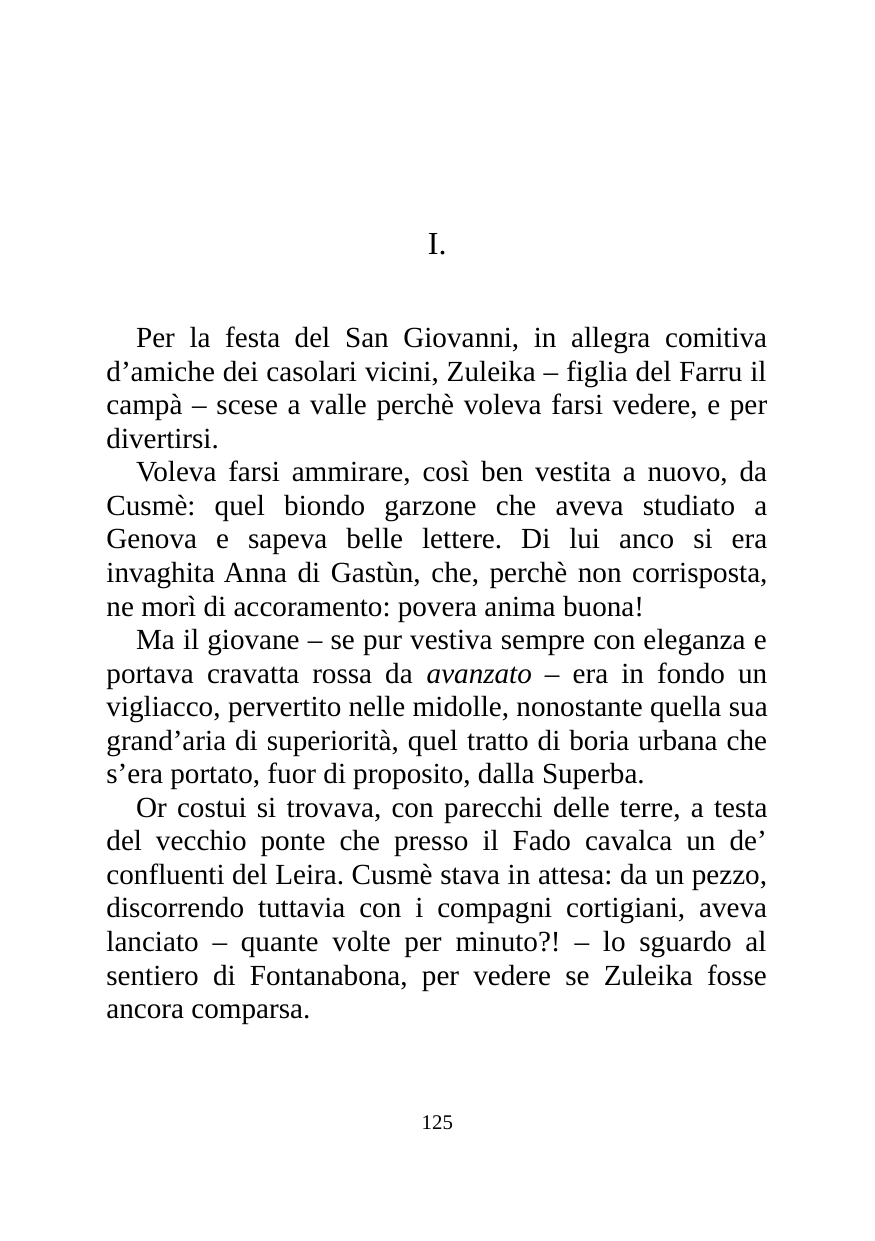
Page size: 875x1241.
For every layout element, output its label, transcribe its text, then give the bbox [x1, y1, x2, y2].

subtitle I. [106, 224, 768, 261]
text Voleva farsi ammirare, così ben vestita a nuovo, da Cusmè: quel biondo garzone che aveva studiato a Genova e sapeva belle lettere. Di lui anco si era invaghita Anna di Gastùn, che, perchè non corrisposta, ne morì di accoramento: povera anima buona! [106, 454, 768, 622]
text Ma il giovane – se pur vestiva sempre con eleganza e portava cravatta rossa da avanzato – era in fondo un vigliacco, pervertito nelle midolle, nonostante quella sua grand’aria di superiorità, quel tratto di boria urbana che s’era portato, fuor di proposito, dalla Superba. [106, 622, 768, 790]
text Or costui si trovava, con parecchi delle terre, a testa del vecchio ponte che presso il Fado cavalca un de’ confluenti del Leira. Cusmè stava in attesa: da un pezzo, discorrendo tuttavia con i compagni cortigiani, aveva lanciato – quante volte per minuto?! – lo sguardo al sentiero di Fontanabona, per vedere se Zuleika fosse ancora comparsa. [106, 790, 768, 1025]
text Per la festa del San Giovanni, in allegra comitiva d’amiche dei casolari vicini, Zuleika – figlia del Farru il campà – scese a valle perchè voleva farsi vedere, e per divertirsi. [106, 320, 768, 454]
